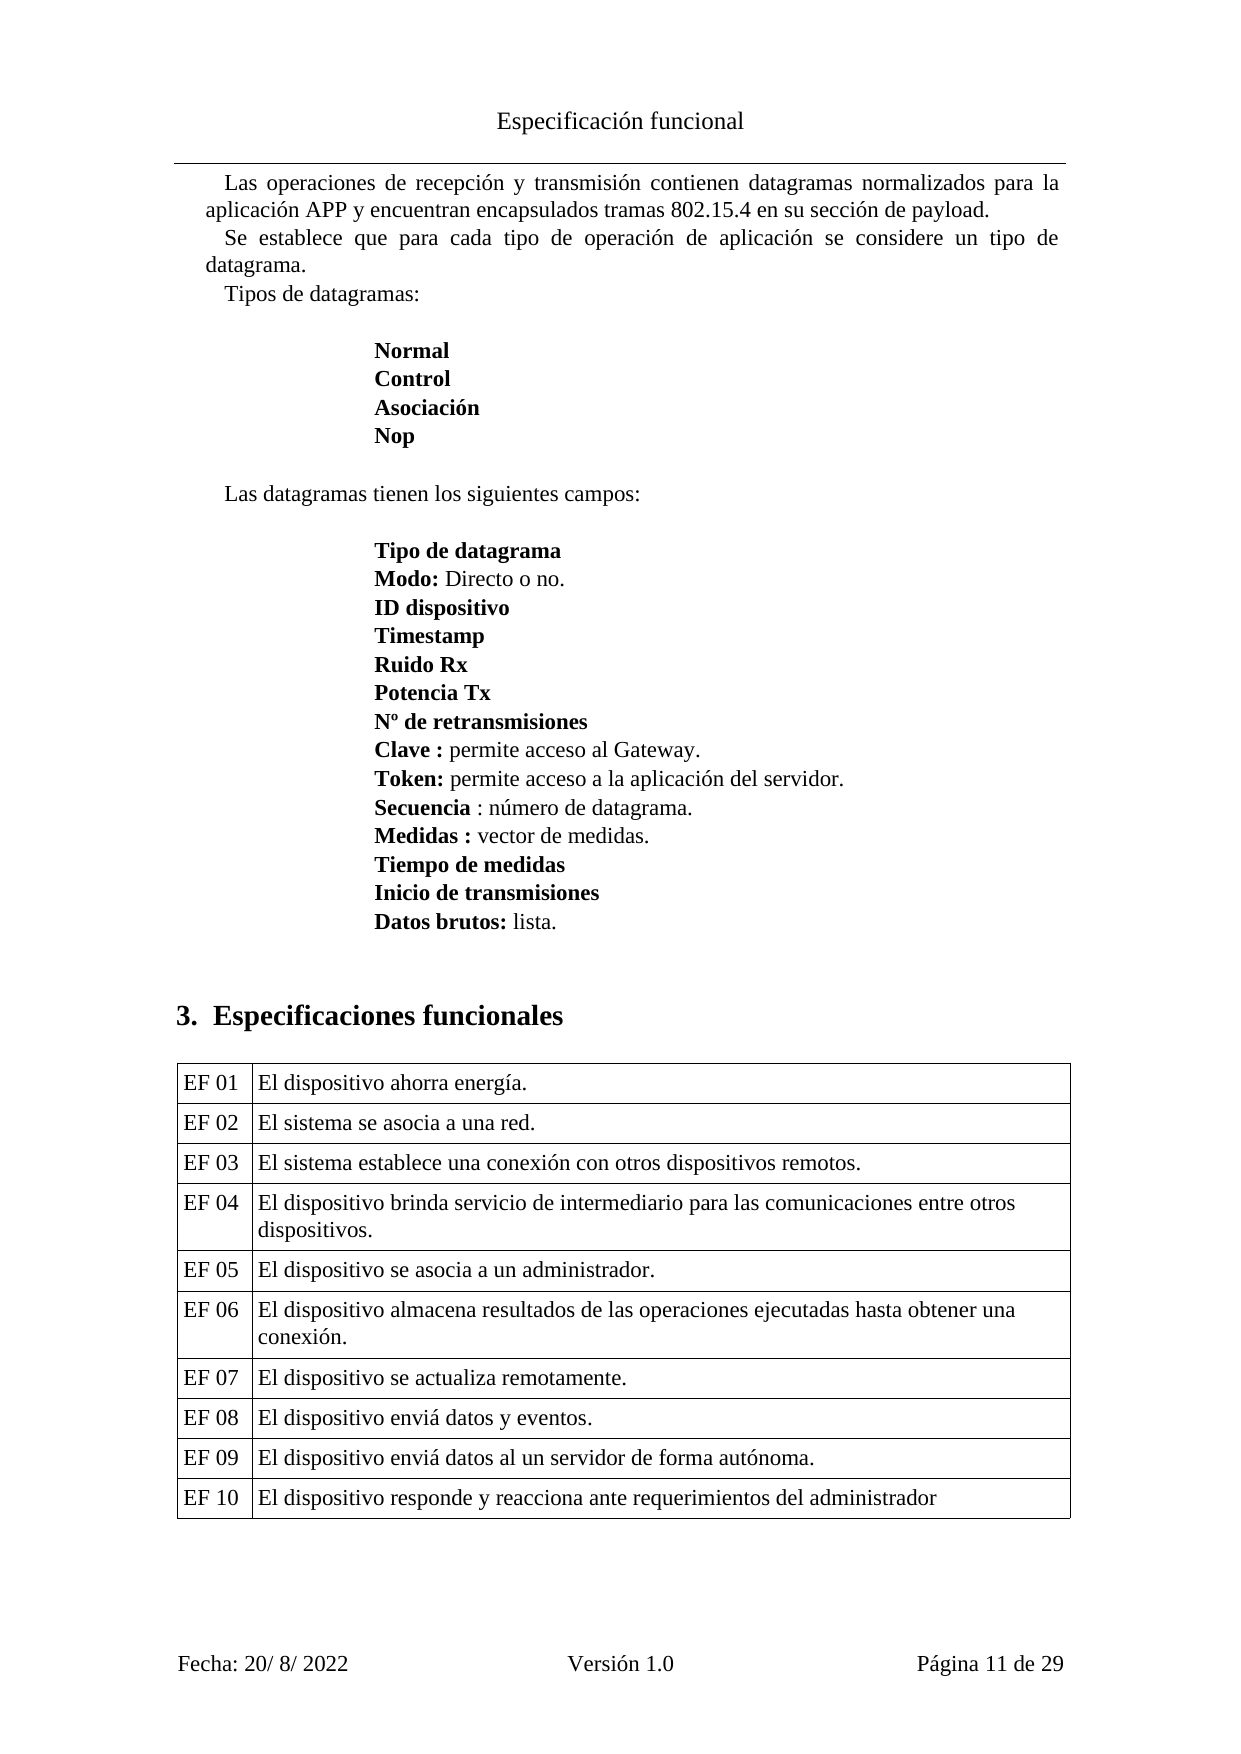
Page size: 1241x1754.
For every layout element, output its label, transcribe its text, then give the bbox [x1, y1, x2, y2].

text Asociación [205, 394, 1061, 420]
text Potencia Tx [205, 679, 1061, 706]
text Tiempo de medidas [205, 851, 1061, 877]
text Modo: Directo o no. [205, 565, 1061, 592]
text Las operaciones de recepción y transmisión contienen datagramas normalizados para la aplicación APP y encuentran encapsulados tramas 802.15.4 en su sección de payload. [205, 168, 1061, 222]
text Tipos de datagramas: [205, 280, 1061, 306]
table_cell EF 09 [178, 1439, 252, 1478]
text Timestamp [205, 622, 1061, 649]
table_header EF 01 [178, 1064, 252, 1103]
table_cell El dispositivo se asocia a un administrador. [253, 1251, 1070, 1291]
table_cell EF 10 [178, 1479, 252, 1518]
table_header El dispositivo ahorra energía. [253, 1064, 1070, 1103]
text Las datagramas tienen los siguientes campos: [205, 479, 1061, 506]
table_cell EF 07 [178, 1359, 252, 1398]
table_cell El sistema establece una conexión con otros dispositivos remotos. [253, 1144, 1070, 1183]
table_cell EF 03 [178, 1144, 252, 1183]
text Datos brutos: lista. [205, 908, 1061, 934]
table_cell El dispositivo se actualiza remotamente. [253, 1359, 1070, 1398]
table_cell El dispositivo enviá datos al un servidor de forma autónoma. [253, 1439, 1070, 1478]
table_cell EF 05 [178, 1251, 252, 1291]
text Clave : permite acceso al Gateway. [205, 736, 1061, 763]
table_cell EF 02 [178, 1104, 252, 1143]
text ID dispositivo [205, 594, 1061, 620]
text Medidas : vector de medidas. [205, 822, 1061, 848]
text Ruido Rx [205, 651, 1061, 677]
table_cell EF 04 [178, 1184, 252, 1250]
text Se establece que para cada tipo de operación de aplicación se considere un tipo de datagrama. [205, 224, 1061, 278]
text Normal [205, 337, 1061, 363]
subtitle Especificaciones funcionales [176, 998, 1070, 1032]
text Control [205, 365, 1061, 392]
table_cell El dispositivo enviá datos y eventos. [253, 1399, 1070, 1438]
table_cell El dispositivo responde y reacciona ante requerimientos del administrador [253, 1479, 1070, 1518]
text Secuencia : número de datagrama. [205, 793, 1061, 820]
text Inicio de transmisiones [205, 879, 1061, 906]
table_cell EF 08 [178, 1399, 252, 1438]
table_cell El dispositivo brinda servicio de intermediario para las comunicaciones entre otros dispositivos. [253, 1184, 1070, 1250]
table_cell El sistema se asocia a una red. [253, 1104, 1070, 1143]
text Nop [205, 422, 1061, 449]
text Tipo de datagrama [205, 537, 1061, 563]
text Nº de retransmisiones [205, 708, 1061, 734]
text Token: permite acceso a la aplicación del servidor. [205, 765, 1061, 791]
table_cell EF 06 [178, 1292, 252, 1358]
table_cell El dispositivo almacena resultados de las operaciones ejecutadas hasta obtener una conexión. [253, 1292, 1070, 1358]
